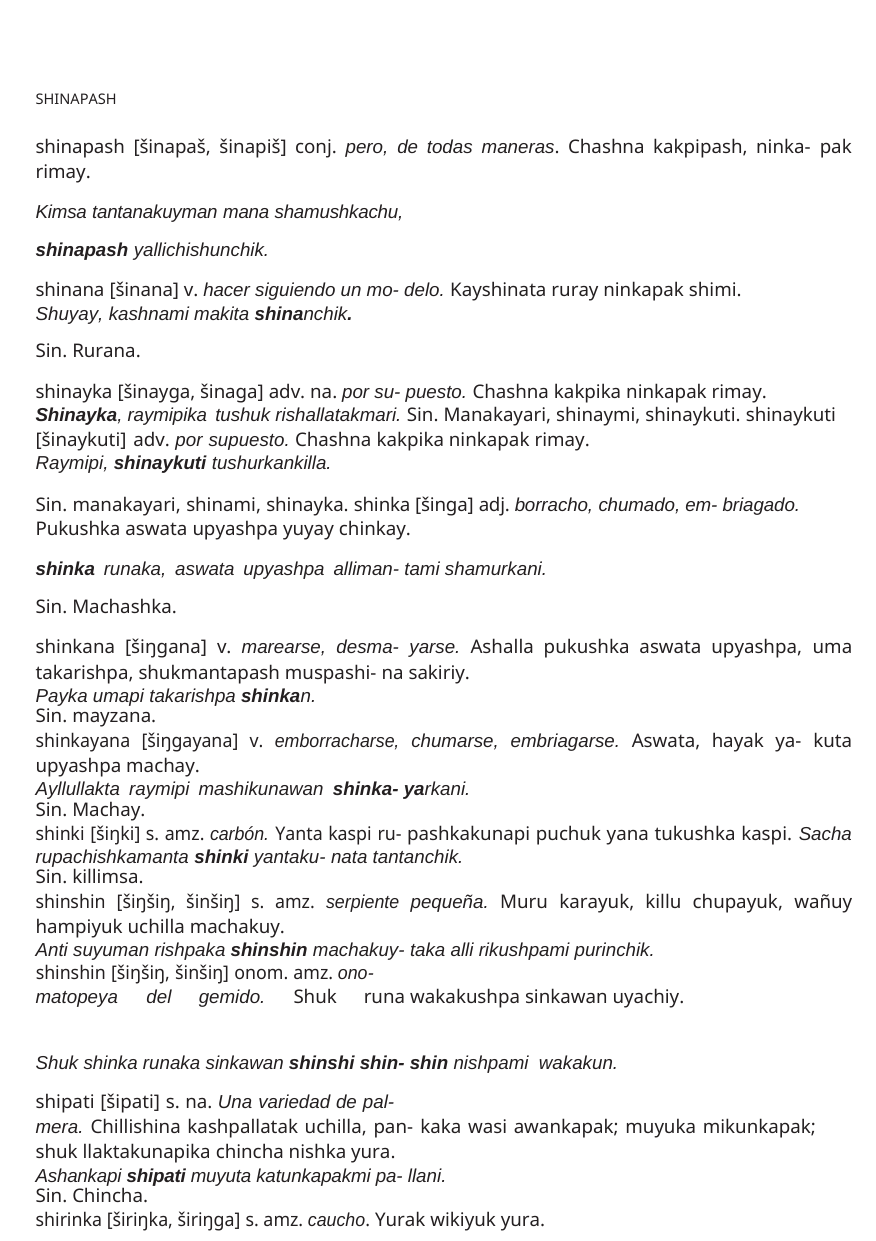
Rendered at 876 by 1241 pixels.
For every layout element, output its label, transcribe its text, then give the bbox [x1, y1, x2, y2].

text Sin. killimsa. [35, 867, 856, 888]
text SHINAPASH [35, 89, 856, 109]
text Sin. mayzana. [35, 706, 856, 727]
text Ayllullakta raymipi mashikunawan shinka- yarkani. [35, 778, 856, 799]
text Payka umapi takarishpa shinkan. [35, 685, 856, 706]
text Raymipi, shinaykuti tushurkankilla. [35, 452, 856, 474]
text Sin. Rurana. [35, 342, 856, 362]
text shinapash [šinapaš, šinapiš] conj. pero, de todas maneras. Chashna kakpipash, ninka- pak rimay. [35, 133, 852, 184]
text Kimsa tantanakuyman mana shamushkachu, [35, 201, 856, 222]
text matopeya del gemido. Shuk runa wakakushpa sinkawan uyachiy. [35, 984, 852, 1009]
text shinshin [šiŋšiŋ, šinšiŋ] s. amz. serpiente pequeña. Muru karayuk, killu chupayuk, wañuy hampiyuk uchilla machakuy. [35, 888, 852, 939]
text Anti suyuman rishpaka shinshin machakuy- taka alli rikushpami purinchik. [35, 939, 852, 961]
text shinkana [šiŋgana] v. marearse, desma- yarse. Ashalla pukushka aswata upyashpa, uma takarishpa, shukmantapash muspashi- na sakiriy. [35, 634, 852, 685]
text shinayka [šinayga, šinaga] adv. na. por su- puesto. Chashna kakpika ninkapak rimay. Shinayka, raymipika tushuk rishallatakmari. Sin. Manakayari, shinaymi, shinaykuti. shinaykuti [šinaykuti] adv. por supuesto. Chashna kakpika ninkapak rimay. [35, 379, 852, 451]
text Sin. manakayari, shinami, shinayka. shinka [šinga] adj. borracho, chumado, em- briagado. Pukushka aswata upyashpa yuyay chinkay. [35, 492, 852, 540]
text Shuyay, kashnami makita shinanchik. [35, 302, 856, 324]
text Shuk shinka runaka sinkawan shinshi shin- shin nishpami wakakun. [35, 1051, 818, 1073]
text shinana [šinana] v. hacer siguiendo un mo- delo. Kayshinata ruray ninkapak shimi. [35, 277, 852, 301]
text mera. Chillishina kashpallatak uchilla, pan- kaka wasi awankapak; muyuka mikunkapak; shuk llaktakunapika chincha nishka yura. [35, 1113, 816, 1164]
text Sin. Chincha. [35, 1186, 856, 1207]
text shinapash yallichishunchik. [35, 240, 856, 261]
text shirinka [širiŋka, širiŋga] s. amz. caucho. Yurak wikiyuk yura. [35, 1207, 816, 1231]
text Ashankapi shipati muyuta katunkapakmi pa- llani. [35, 1164, 817, 1186]
text shinshin [šiŋšiŋ, šinšiŋ] onom. amz. ono- [36, 961, 856, 984]
text Sin. Machay. [35, 800, 856, 820]
text shinki [šiŋki] s. amz. carbón. Yanta kaspi ru- pashkakunapi puchuk yana tukushka kaspi. Sacha rupachishkamanta shinki yantaku- nata tantanchik. [35, 820, 852, 867]
text shinkayana [šiŋgayana] v. emborracharse, chumarse, embriagarse. Aswata, hayak ya- kuta upyashpa machay. [35, 727, 852, 778]
text shinka runaka, aswata upyashpa alliman- tami shamurkani. [35, 558, 856, 580]
text Sin. Machashka. [35, 597, 856, 617]
text shipati [šipati] s. na. Una variedad de pal- [35, 1090, 856, 1113]
